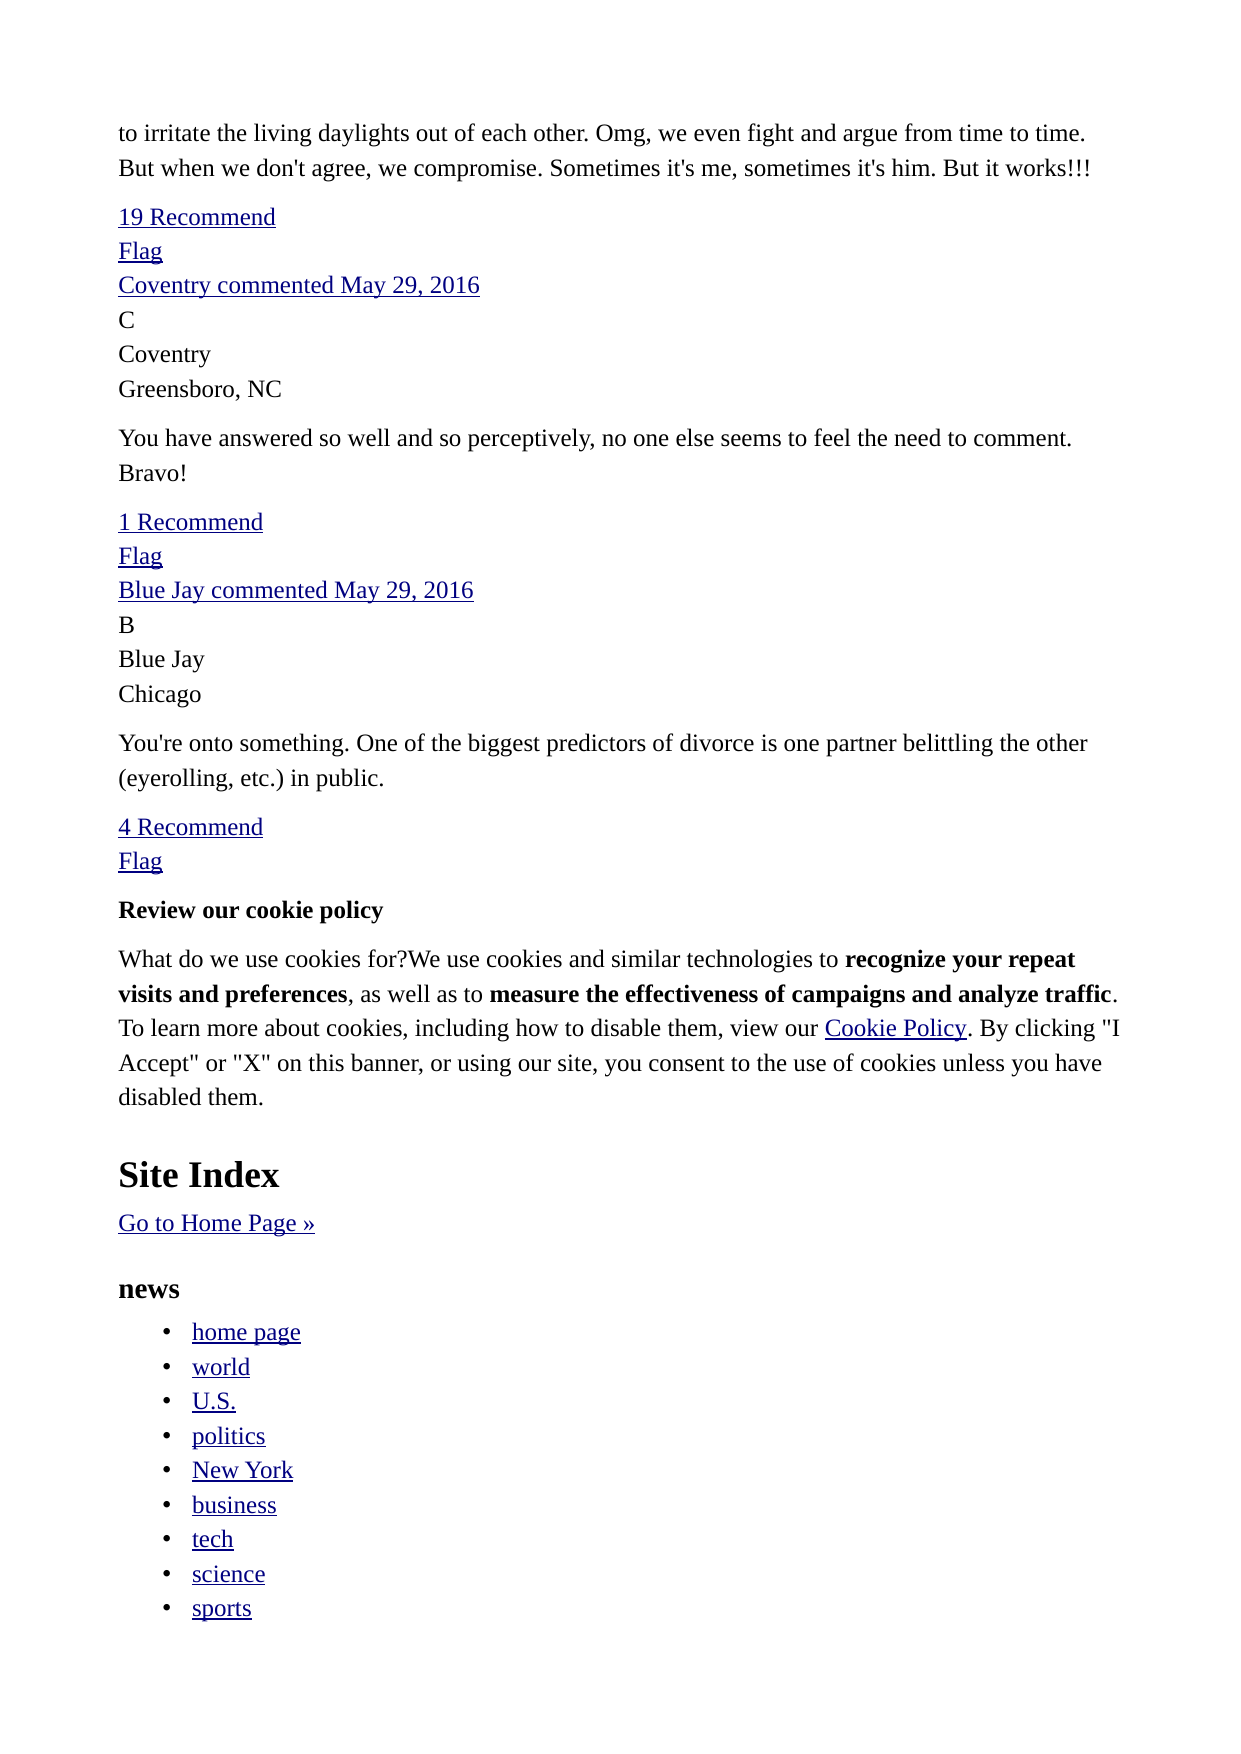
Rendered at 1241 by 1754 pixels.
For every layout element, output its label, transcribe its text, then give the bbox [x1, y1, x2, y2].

list New York [162, 1455, 1122, 1484]
subtitle news [118, 1271, 1122, 1305]
text Coventry [118, 339, 1122, 368]
text Go to Home Page » [118, 1208, 1122, 1236]
text C [118, 305, 1122, 334]
list world [162, 1352, 1122, 1381]
text Flag [118, 846, 1122, 875]
text Greensboro, NC [118, 374, 1122, 403]
text to irritate the living daylights out of each other. Omg, we even fight and argue from time to time. But when we don't agree, we compromise. Sometimes it's me, sometimes it's him. But it works!!! [118, 118, 1122, 181]
text Review our cookie policy [118, 895, 1122, 924]
list science [162, 1559, 1122, 1587]
text Chicago [118, 679, 1122, 708]
text Flag [118, 236, 1122, 265]
list tech [162, 1524, 1122, 1553]
text 1 Recommend [118, 507, 1122, 535]
text Blue Jay commented May 29, 2016 [118, 576, 1122, 604]
text Blue Jay [118, 644, 1122, 673]
list sports [162, 1593, 1122, 1622]
subtitle Site Index [118, 1152, 1122, 1195]
text B [118, 610, 1122, 639]
text Coventry commented May 29, 2016 [118, 271, 1122, 299]
text 4 Recommend [118, 812, 1122, 840]
text Flag [118, 541, 1122, 570]
list U.S. [162, 1386, 1122, 1415]
text 19 Recommend [118, 202, 1122, 230]
text What do we use cookies for?We use cookies and similar technologies to recognize your repeat visits and preferences, as well as to measure the effectiveness of campaigns and analyze traffic. To learn more about cookies, including how to disable them, view our Cookie Policy. By clicking "I Accept" or "X" on this banner, or using our site, you consent to the use of cookies unless you have disabled them. [118, 944, 1122, 1111]
list home page [162, 1317, 1122, 1346]
text You have answered so well and so perceptively, no one else seems to feel the need to comment. Bravo! [118, 423, 1122, 486]
list business [162, 1490, 1122, 1518]
text You're onto something. One of the biggest predictors of divorce is one partner belittling the other (eyerolling, etc.) in public. [118, 728, 1122, 791]
list politics [162, 1421, 1122, 1449]
